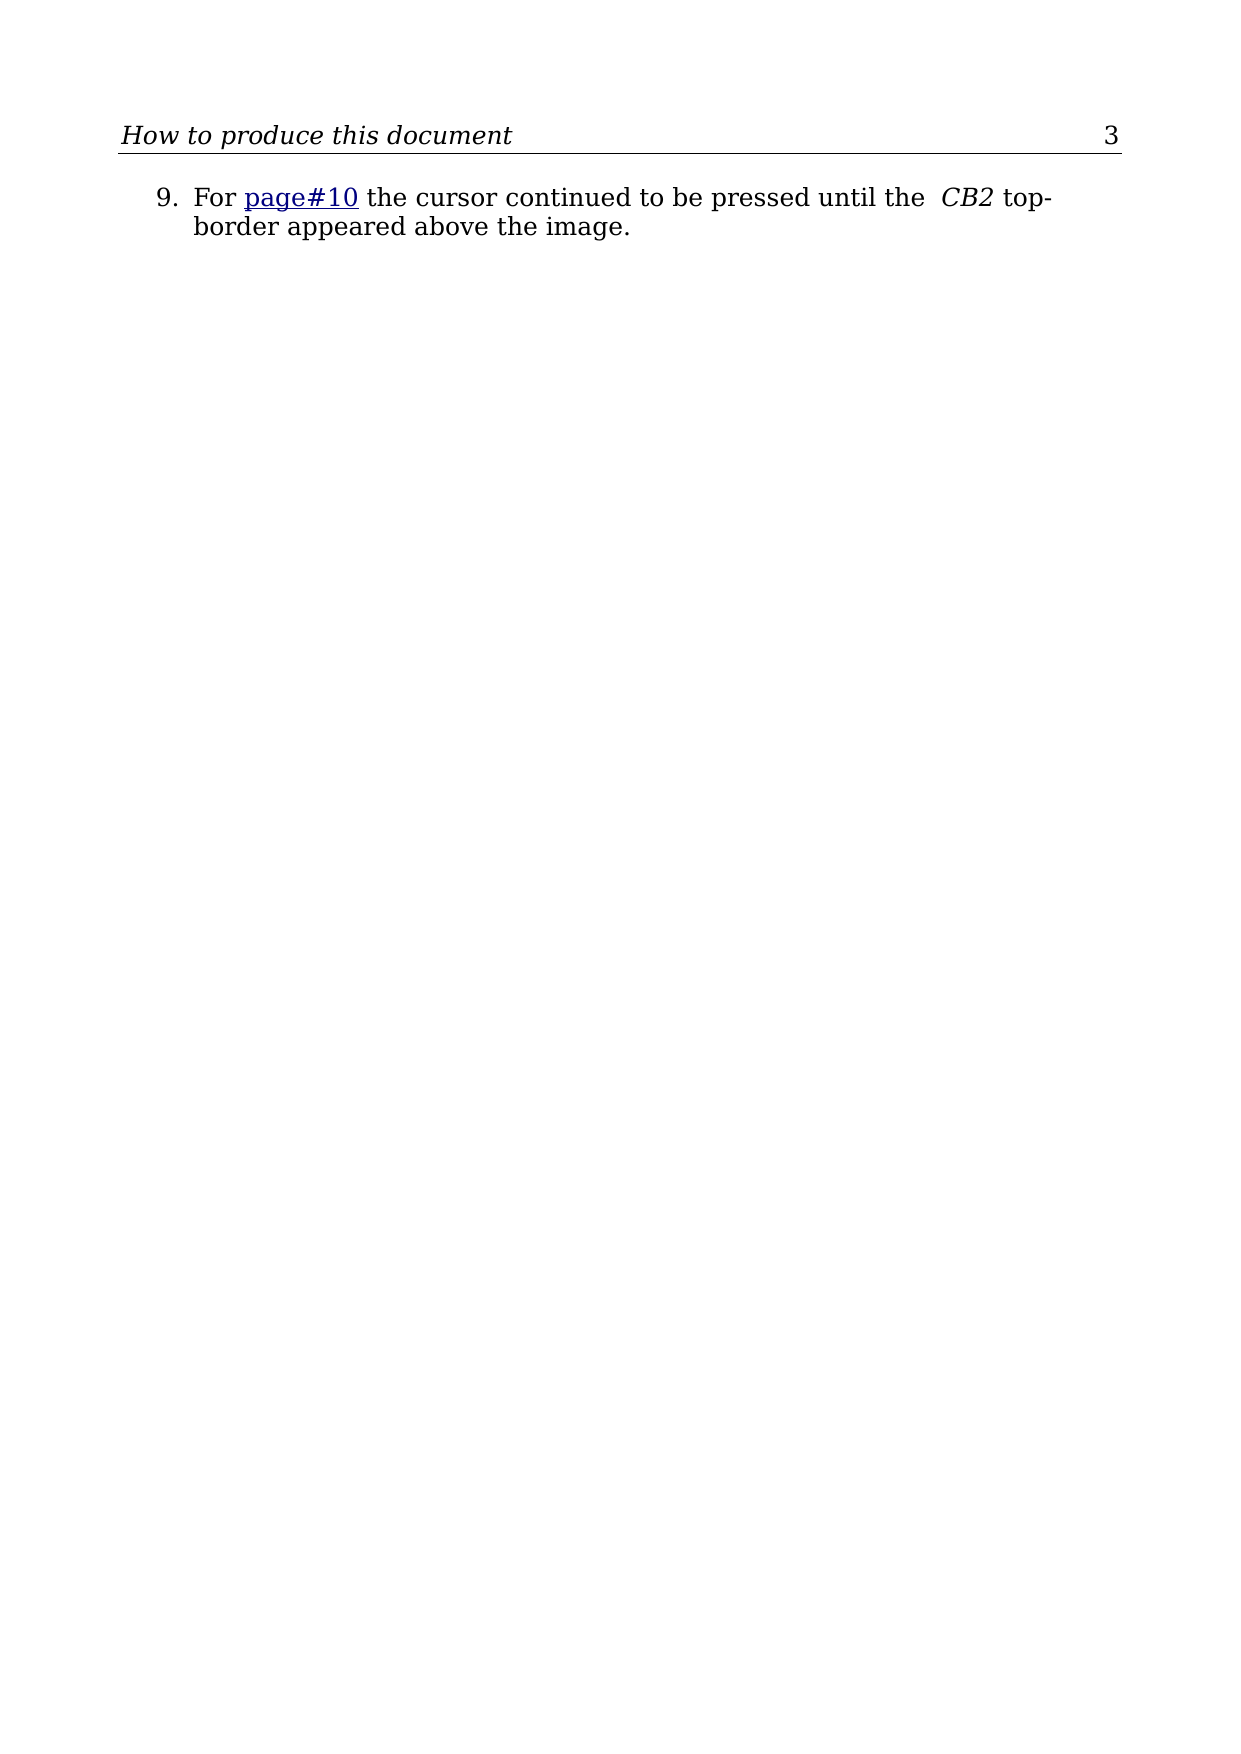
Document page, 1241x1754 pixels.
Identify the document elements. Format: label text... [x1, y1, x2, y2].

list For page#9 the cursor continued to be pressed until the CB2 top-border appeared above the image. [156, 183, 1122, 241]
